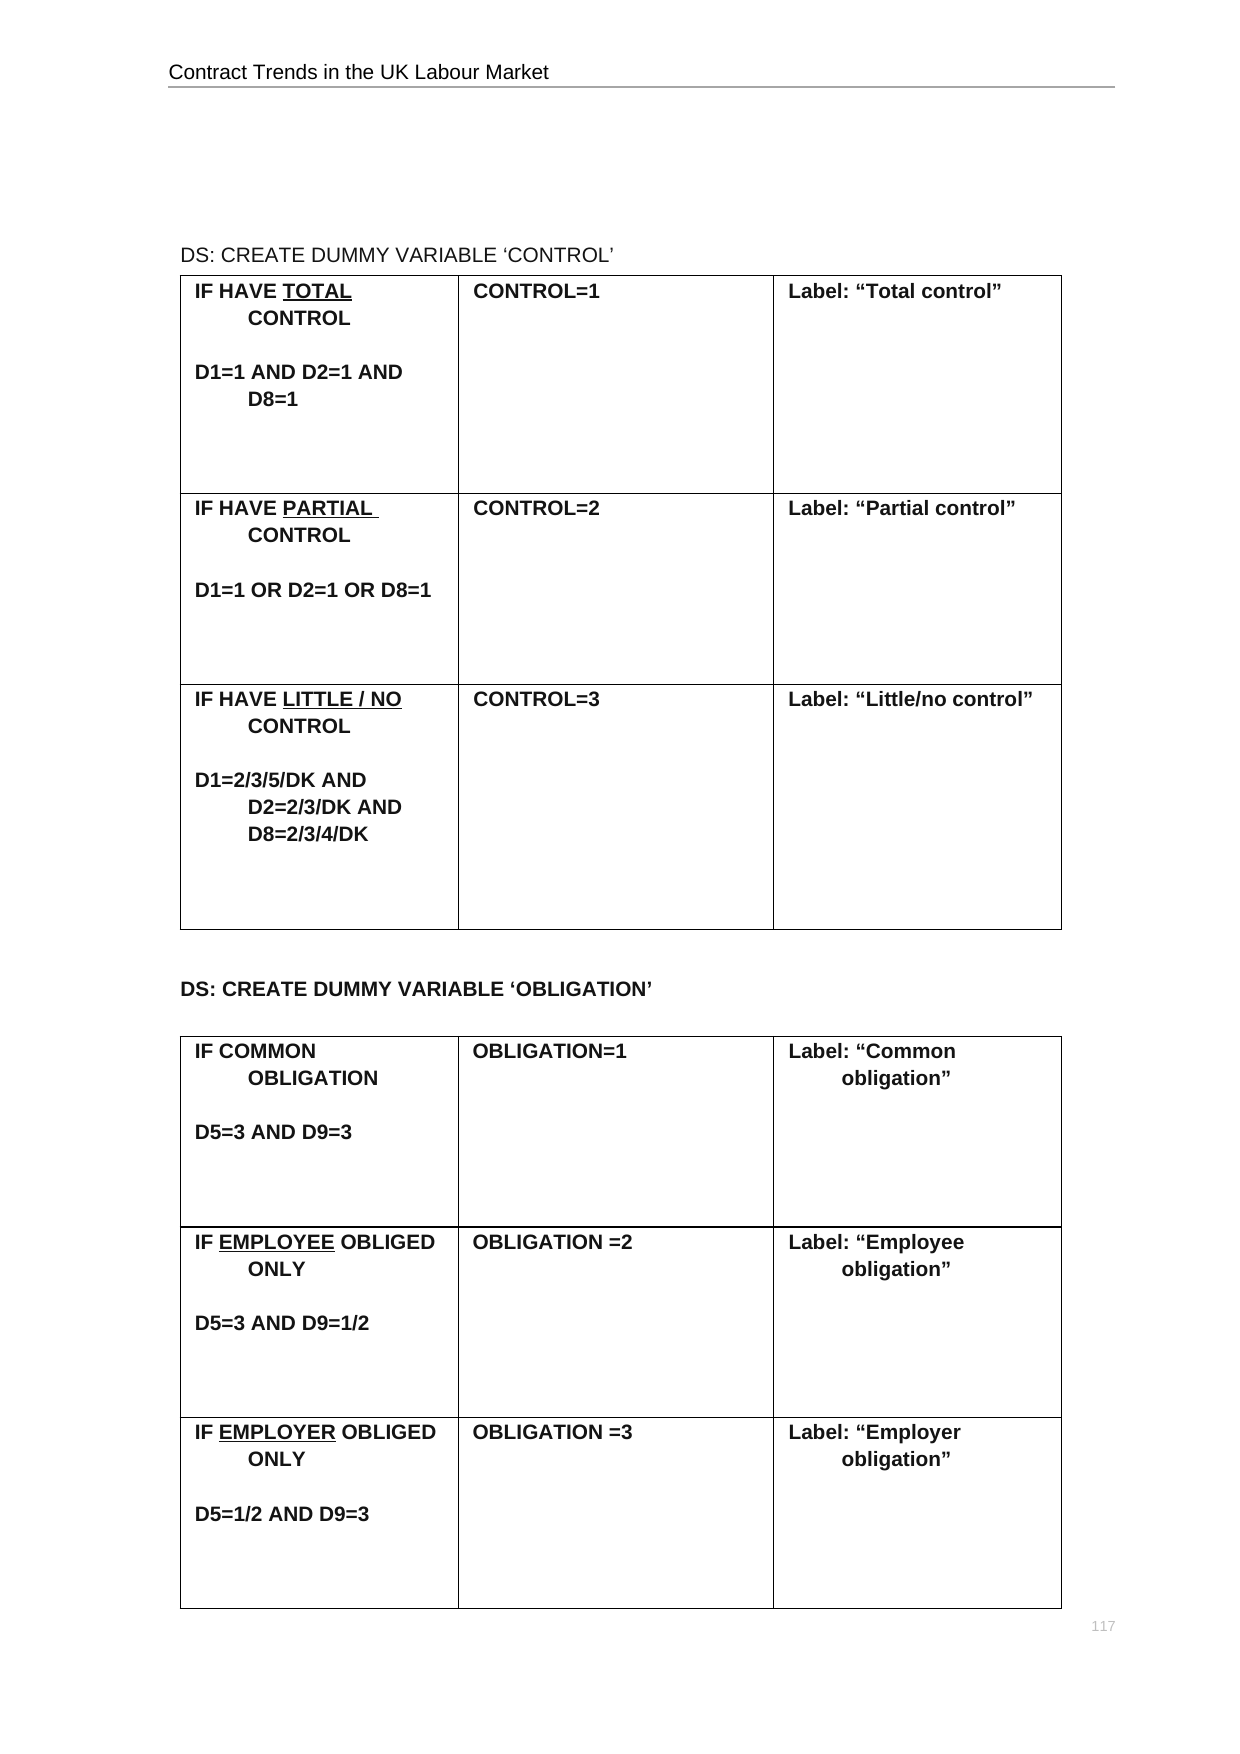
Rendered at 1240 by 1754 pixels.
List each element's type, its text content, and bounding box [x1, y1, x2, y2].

table_header OBLIGATION=1 [459, 1037, 773, 1226]
subtitle DS: CREATE DUMMY VARIABLE ‘OBLIGATION’ [180, 982, 1115, 1009]
table_header IF COMMON OBLIGATION D5=3 AND D9=3 [181, 1037, 458, 1226]
table_cell IF EMPLOYEE OBLIGED ONLY D5=3 AND D9=1/2 [181, 1228, 458, 1417]
table_cell OBLIGATION =2 [459, 1228, 773, 1417]
table_cell OBLIGATION =3 [459, 1418, 773, 1608]
table_cell IF EMPLOYER OBLIGED ONLY D5=1/2 AND D9=3 [181, 1418, 458, 1608]
table_cell Label: “Employee obligation” [774, 1228, 1061, 1417]
table_cell IF HAVE PARTIAL CONTROL D1=1 OR D2=1 OR D8=1 [181, 494, 458, 684]
table_cell Label: “Employer obligation” [774, 1418, 1061, 1608]
table_header Label: “Total control” [774, 276, 1061, 493]
table_header CONTROL=1 [459, 276, 773, 493]
subtitle DS: CREATE DUMMY VARIABLE ‘CONTROL’ [180, 248, 1115, 275]
table_cell CONTROL=3 [459, 685, 773, 928]
table_header IF HAVE TOTAL CONTROL D1=1 AND D2=1 AND D8=1 [181, 276, 458, 493]
table_header Label: “Common obligation” [774, 1037, 1061, 1226]
table_cell Label: “Partial control” [774, 494, 1061, 684]
table_cell Label: “Little/no control” [774, 685, 1061, 928]
table_cell IF HAVE LITTLE / NO CONTROL D1=2/3/5/DK AND D2=2/3/DK AND D8=2/3/4/DK [181, 685, 458, 928]
table_cell CONTROL=2 [459, 494, 773, 684]
